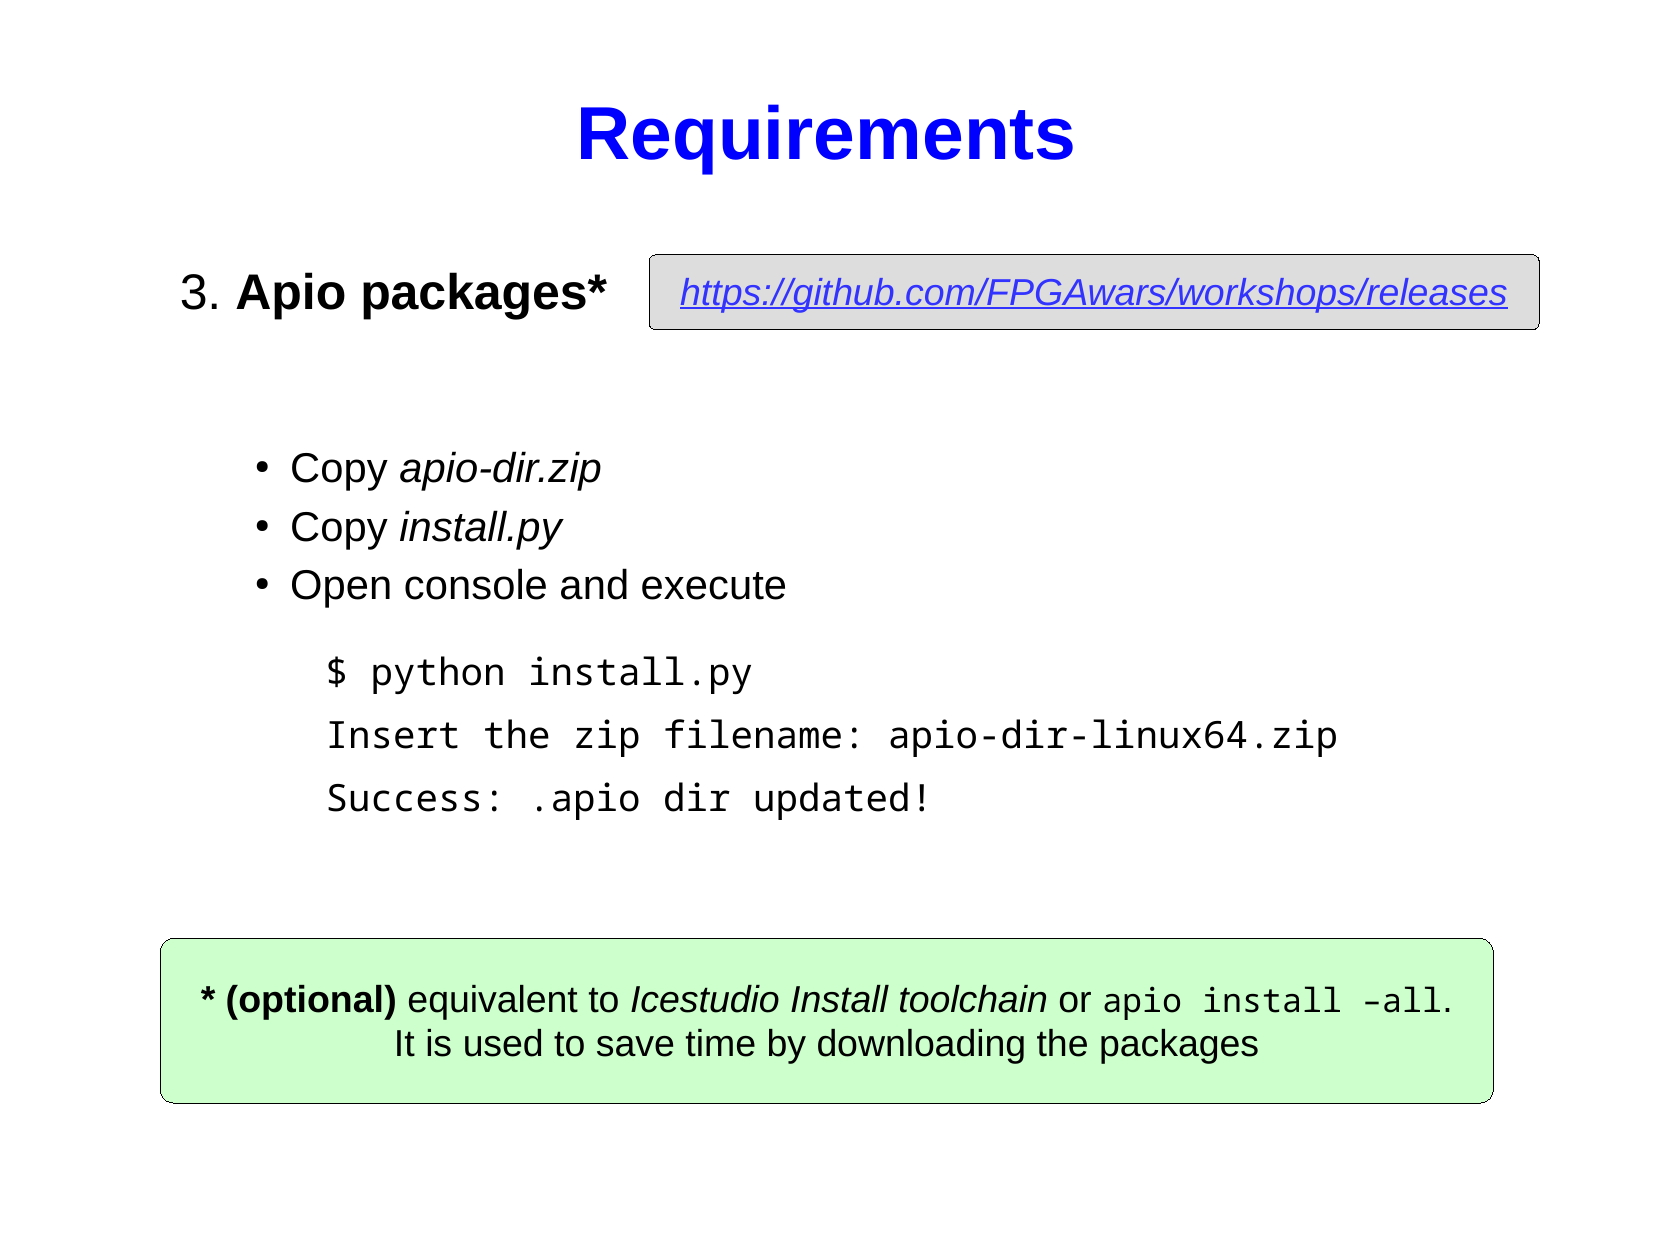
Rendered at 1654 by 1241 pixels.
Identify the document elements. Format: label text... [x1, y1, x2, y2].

text_box 3. Apio packages* [165, 239, 630, 345]
title Requirements [82, 30, 1571, 238]
text_box * (optional) equivalent to Icestudio Install toolchain or apio install –all. It is used to save time by downloading the packages [160, 938, 1494, 1104]
text_box https://github.com/FPGAwars/workshops/releases [649, 254, 1540, 330]
text_box Copy apio-dir.zip Copy install.py Open console and execute $ python install.py Insert the zip filename: apio-dir-linux64.zip Success: .apio dir updated! [240, 437, 1366, 808]
